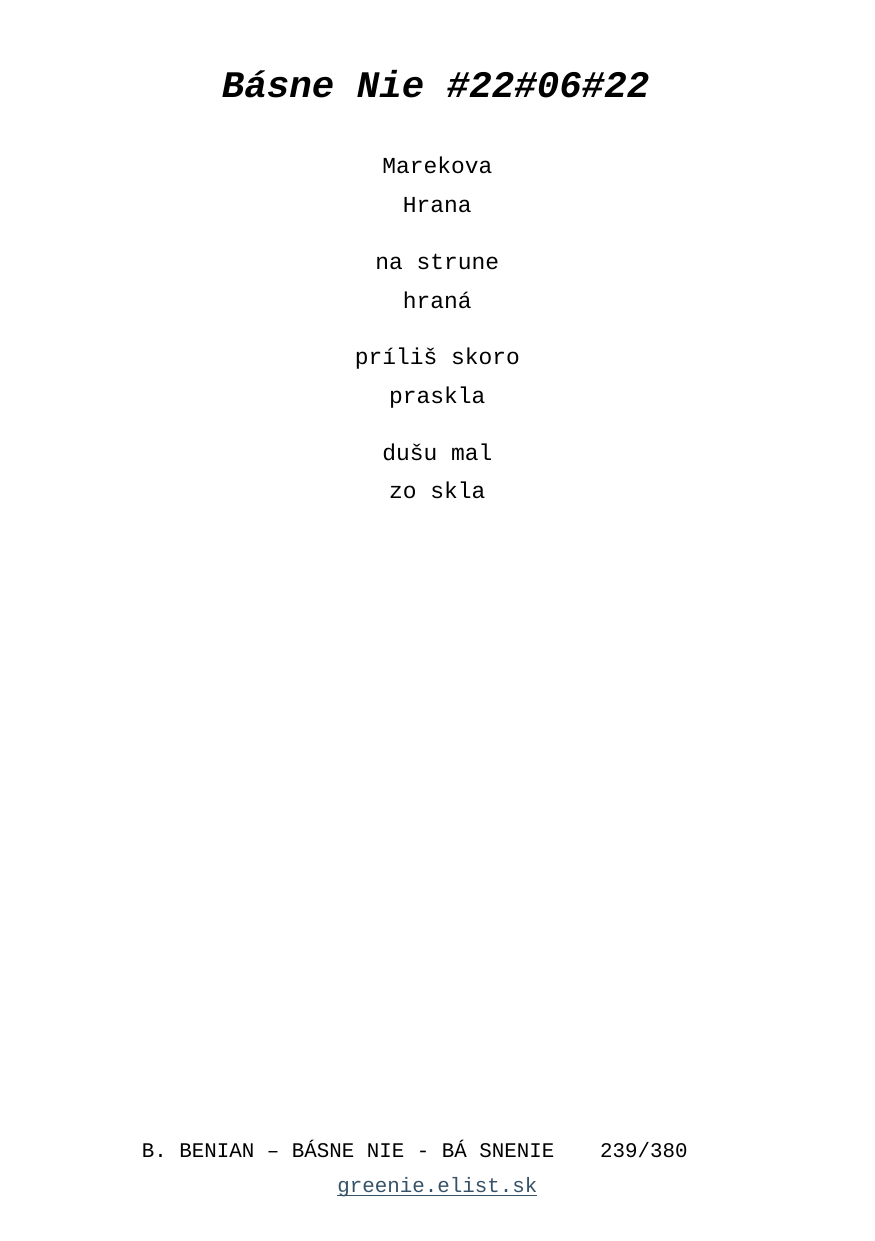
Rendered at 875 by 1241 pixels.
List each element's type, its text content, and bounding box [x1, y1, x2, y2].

text na strune hraná [41, 250, 833, 315]
subtitle Básne Nie #22#06#22 [41, 66, 833, 109]
text dušu mal zo skla [41, 441, 833, 506]
text Marekova Hrana [41, 155, 833, 219]
text príliš skoro praskla [41, 346, 833, 410]
